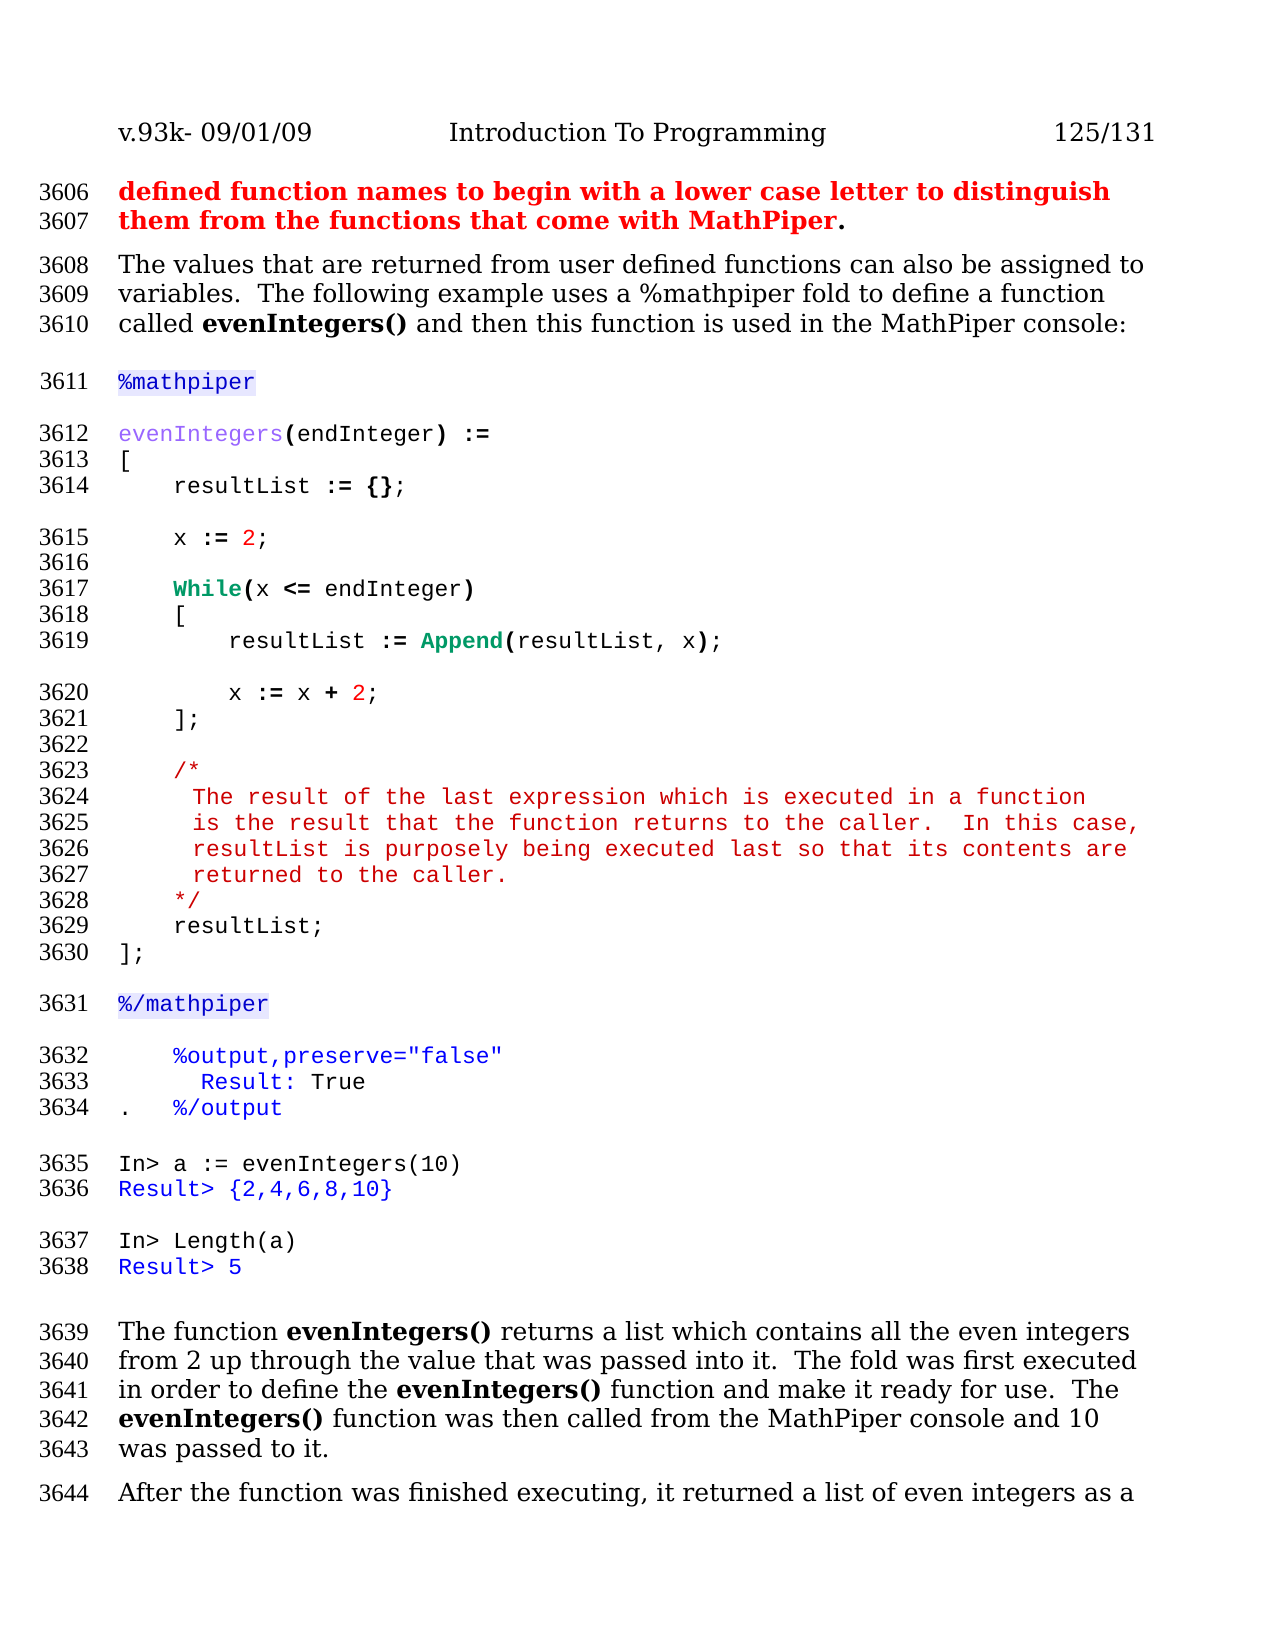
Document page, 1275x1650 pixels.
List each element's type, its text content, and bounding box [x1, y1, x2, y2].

text evenIntegers(endInteger) := [118, 422, 1157, 448]
text [ [118, 448, 1157, 474]
text is the result that the function returns to the caller. In this case, [118, 811, 1157, 837]
text returned to the caller. [118, 863, 1157, 889]
text The values that are returned from user defined functions can also be assigned to variables. The following example uses a %mathpiper fold to define a function called evenIntegers() and then this function is used in the MathPiper console: [118, 251, 1157, 338]
text . %/output [118, 1096, 1157, 1122]
text While(x <= endInteger) [118, 578, 1157, 604]
text In> Length(a) [118, 1230, 1157, 1256]
text resultList := {}; [118, 474, 1157, 500]
text The function evenIntegers() returns a list which contains all the even integers from 2 up through the value that was passed into it. The fold was first executed in order to define the evenIntegers() function and make it ready for use. The evenIntegers() function was then called from the MathPiper console and 10 was passed to it. [118, 1316, 1157, 1463]
text %output,preserve="false" [118, 1044, 1157, 1071]
text resultList; [118, 915, 1157, 941]
text Result> 5 [118, 1256, 1157, 1282]
text x := x + 2; [118, 681, 1157, 707]
text %mathpiper [118, 370, 1157, 396]
text resultList is purposely being executed last so that its contents are [118, 837, 1157, 863]
text ]; [118, 707, 1157, 733]
text */ [118, 889, 1157, 915]
text /* [118, 759, 1157, 785]
text ]; [118, 941, 1157, 967]
text After the function was finished executing, it returned a list of even integers as a [118, 1478, 1157, 1507]
text In> a := evenIntegers(10) [118, 1152, 1157, 1178]
text Result: True [118, 1071, 1157, 1096]
text %/mathpiper [118, 993, 1157, 1019]
text resultList := Append(resultList, x); [118, 629, 1157, 656]
text defined function names to begin with a lower case letter to distinguish them from the functions that come with MathPiper. [118, 177, 1157, 236]
text [ [118, 604, 1157, 629]
text x := 2; [118, 526, 1157, 552]
text Result> {2,4,6,8,10} [118, 1178, 1157, 1204]
text The result of the last expression which is executed in a function [118, 785, 1157, 811]
